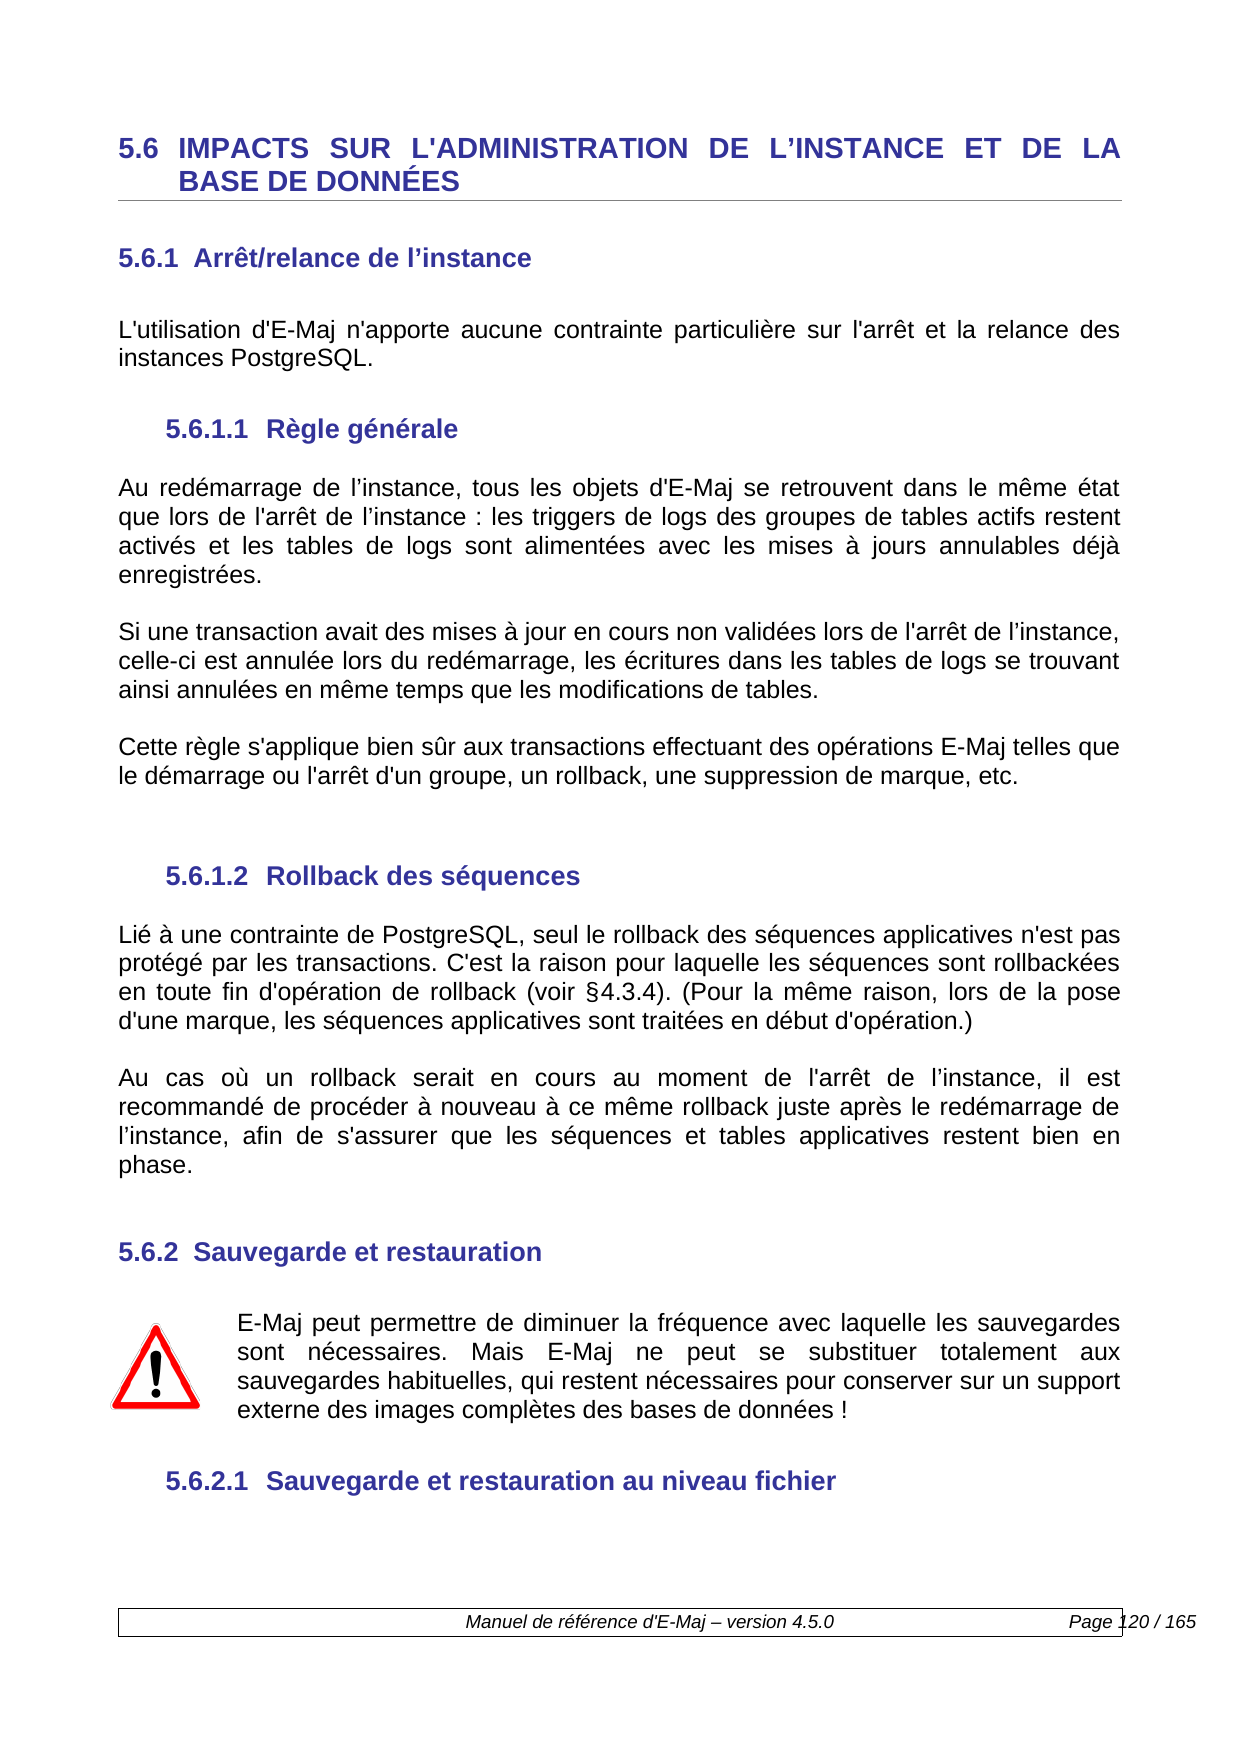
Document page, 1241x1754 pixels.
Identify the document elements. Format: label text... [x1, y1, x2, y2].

text Lié à une contrainte de PostgreSQL, seul le rollback des séquences applicatives n'est pas protégé par les transactions. C'est la raison pour laquelle les séquences sont rollbackées en toute fin d'opération de rollback (voir §4.3.4). (Pour la même raison, lors de la pose d'une marque, les séquences applicatives sont traitées en début d'opération.) [118, 919, 1122, 1034]
text Au redémarrage de l’instance, tous les objets d'E-Maj se retrouvent dans le même état que lors de l'arrêt de l’instance : les triggers de logs des groupes de tables actifs restent activés et les tables de logs sont alimentées avec les mises à jours annulables déjà enregistrées. [118, 473, 1122, 588]
text Au cas où un rollback serait en cours au moment de l'arrêt de l’instance, il est recommandé de procéder à nouveau à ce même rollback juste après le redémarrage de l’instance, afin de s'assurer que les séquences et tables applicatives restent bien en phase. [118, 1063, 1122, 1178]
text Cette règle s'applique bien sûr aux transactions effectuant des opérations E-Maj telles que le démarrage ou l'arrêt d'un groupe, un rollback, une suppression de marque, etc. [118, 732, 1122, 789]
subtitle Impacts sur l'administration de l’instance et de la base de données [118, 131, 1122, 200]
subtitle Sauvegarde et restauration [118, 1236, 1122, 1267]
text E-Maj peut permettre de diminuer la fréquence avec laquelle les sauvegardes sont nécessaires. Mais E-Maj ne peut se substituer totalement aux sauvegardes habituelles, qui restent nécessaires pour conserver sur un support externe des images complètes des bases de données ! [237, 1308, 1122, 1423]
picture [110, 1323, 201, 1410]
text L'utilisation d'E-Maj n'apporte aucune contrainte particulière sur l'arrêt et la relance des instances PostgreSQL. [118, 314, 1122, 372]
subtitle Arrêt/relance de l’instance [118, 242, 1122, 273]
subtitle Règle générale [165, 413, 1122, 444]
text Si une transaction avait des mises à jour en cours non validées lors de l'arrêt de l’instance, celle-ci est annulée lors du redémarrage, les écritures dans les tables de logs se trouvant ainsi annulées en même temps que les modifications de tables. [118, 617, 1122, 703]
subtitle Rollback des séquences [165, 859, 1122, 891]
subtitle Sauvegarde et restauration au niveau fichier [165, 1464, 1122, 1496]
